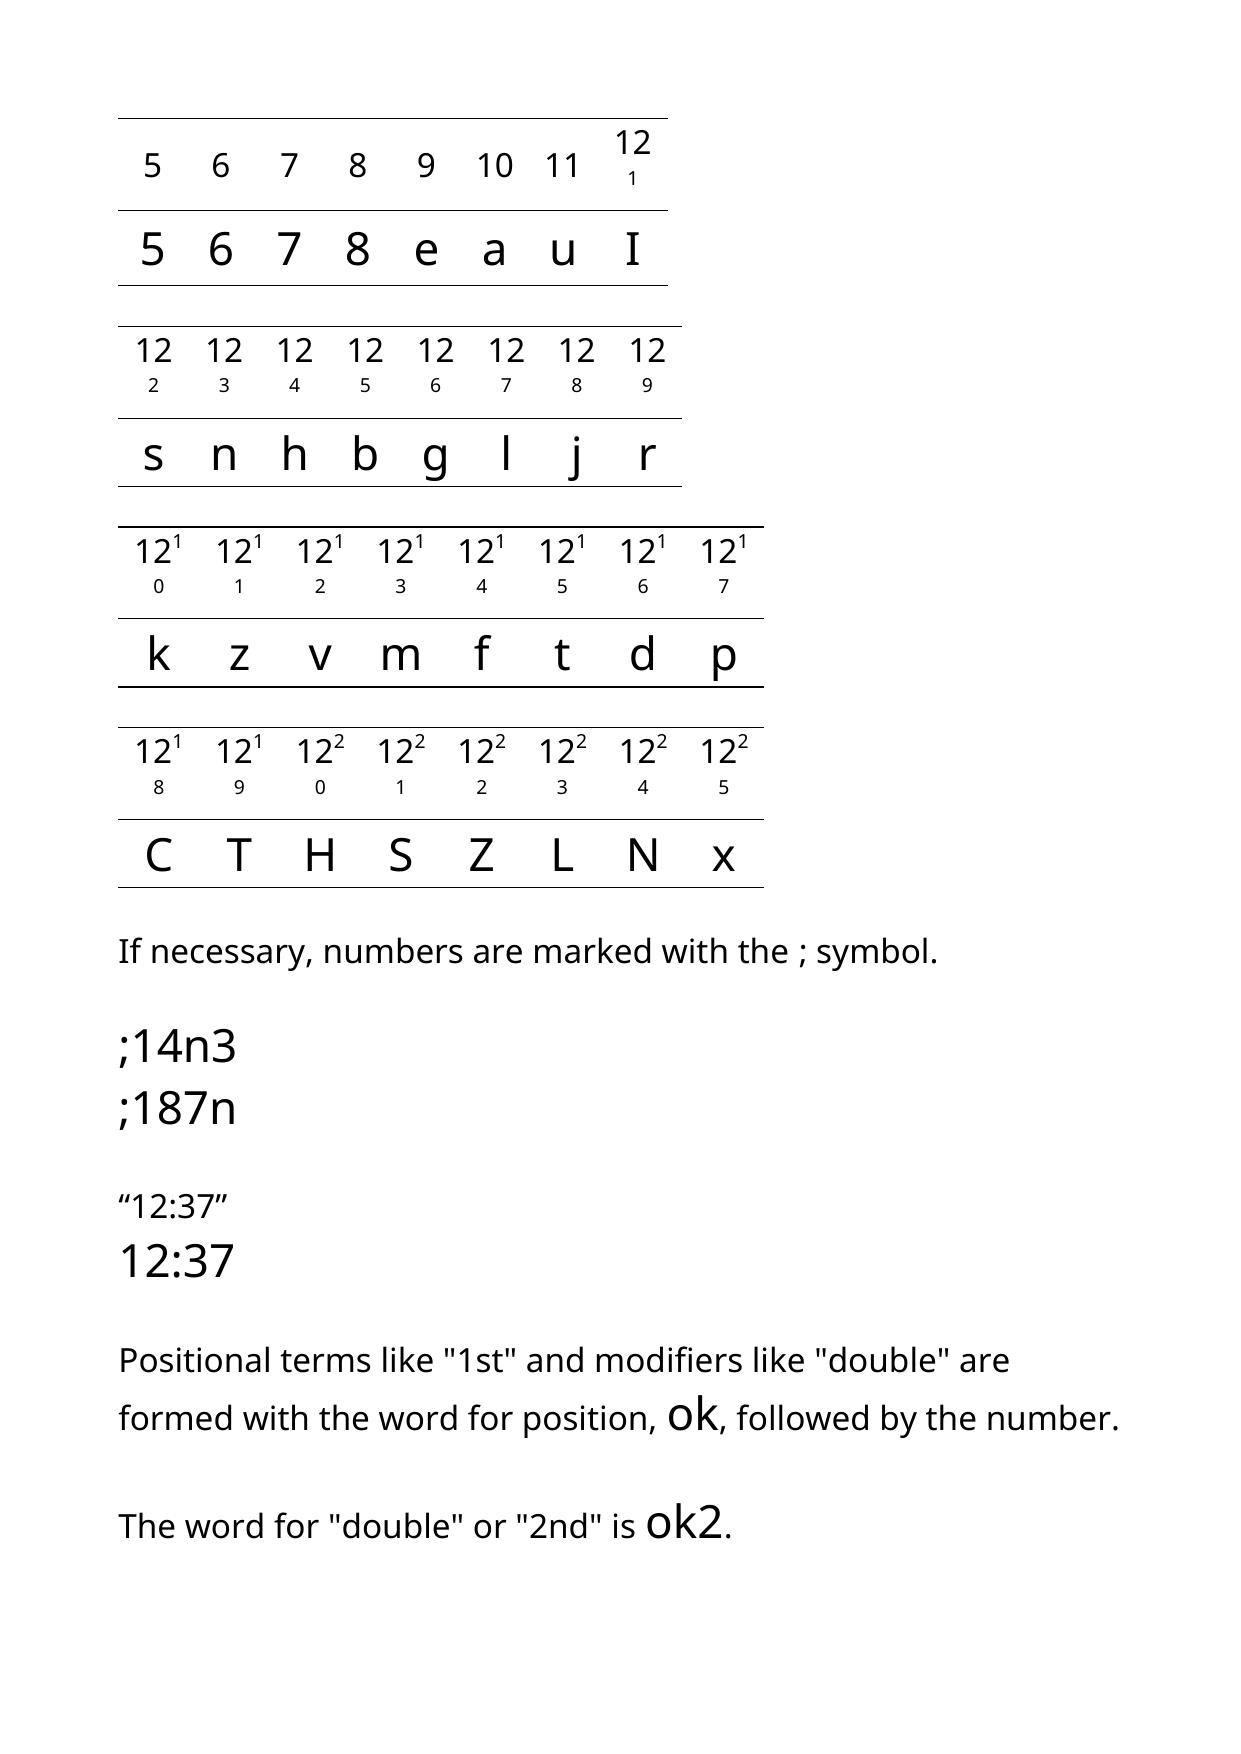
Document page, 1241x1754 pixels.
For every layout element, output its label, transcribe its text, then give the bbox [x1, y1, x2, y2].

table_cell p [683, 619, 764, 686]
table_cell m [360, 619, 441, 686]
text Positional terms like "1st" and modifiers like "double" are formed with the word for position, ok, followed by the number. [118, 1336, 1122, 1444]
table_cell d [603, 619, 683, 686]
table_header 1212 [280, 528, 360, 618]
table_header 1210 [118, 528, 199, 618]
text The word for "double" or "2nd" is ok2. [118, 1490, 1122, 1552]
table_cell S [360, 820, 441, 887]
text “12:37” [118, 1183, 1122, 1229]
table_header 128 [541, 327, 612, 418]
table_header 1221 [360, 728, 441, 819]
table_cell e [392, 211, 460, 285]
table_cell n [189, 419, 259, 486]
table_cell T [199, 820, 279, 887]
table_header 129 [612, 327, 682, 418]
table_header 123 [189, 327, 259, 418]
table_header 8 [324, 119, 392, 210]
table_header 124 [259, 327, 330, 418]
table_cell u [529, 211, 597, 285]
table_header 122 [118, 327, 189, 418]
table_header 1223 [522, 728, 602, 819]
table_cell N [603, 820, 683, 887]
table_header 1220 [280, 728, 360, 819]
table_cell I [597, 211, 668, 285]
table_cell 8 [324, 211, 392, 285]
table_cell C [118, 820, 199, 887]
table_header 5 [118, 119, 187, 210]
table_cell j [541, 419, 612, 486]
table_cell b [330, 419, 400, 486]
table_cell h [259, 419, 330, 486]
table_cell v [280, 619, 360, 686]
table_header 127 [471, 327, 541, 418]
table_header 11 [529, 119, 597, 210]
table_cell 5 [118, 211, 187, 285]
table_header 125 [330, 327, 400, 418]
table_header 121 [597, 119, 668, 210]
table_header 6 [187, 119, 255, 210]
table_header 1214 [441, 528, 522, 618]
table_cell L [522, 820, 602, 887]
table_header 1225 [683, 728, 764, 819]
table_header 1213 [360, 528, 441, 618]
table_header 10 [460, 119, 529, 210]
table_cell a [460, 211, 529, 285]
table_header 1215 [522, 528, 602, 618]
table_cell f [441, 619, 522, 686]
table_header 1211 [199, 528, 279, 618]
table_cell g [400, 419, 471, 486]
text 12:37 [118, 1229, 1122, 1291]
text If necessary, numbers are marked with the ; symbol. [118, 928, 1122, 973]
table_header 1217 [683, 528, 764, 618]
table_cell s [118, 419, 189, 486]
table_header 1218 [118, 728, 199, 819]
table_cell z [199, 619, 279, 686]
table_header 1216 [603, 528, 683, 618]
table_cell k [118, 619, 199, 686]
table_cell t [522, 619, 602, 686]
table_cell r [612, 419, 682, 486]
table_header 9 [392, 119, 460, 210]
table_cell 6 [187, 211, 255, 285]
table_cell l [471, 419, 541, 486]
table_cell x [683, 820, 764, 887]
table_header 7 [255, 119, 323, 210]
table_cell 7 [255, 211, 323, 285]
table_header 126 [400, 327, 471, 418]
table_header 1219 [199, 728, 279, 819]
text ;14n3 [118, 1013, 1122, 1075]
table_cell H [280, 820, 360, 887]
text ;187n [118, 1075, 1122, 1138]
table_cell Z [441, 820, 522, 887]
table_header 1224 [603, 728, 683, 819]
table_header 1222 [441, 728, 522, 819]
